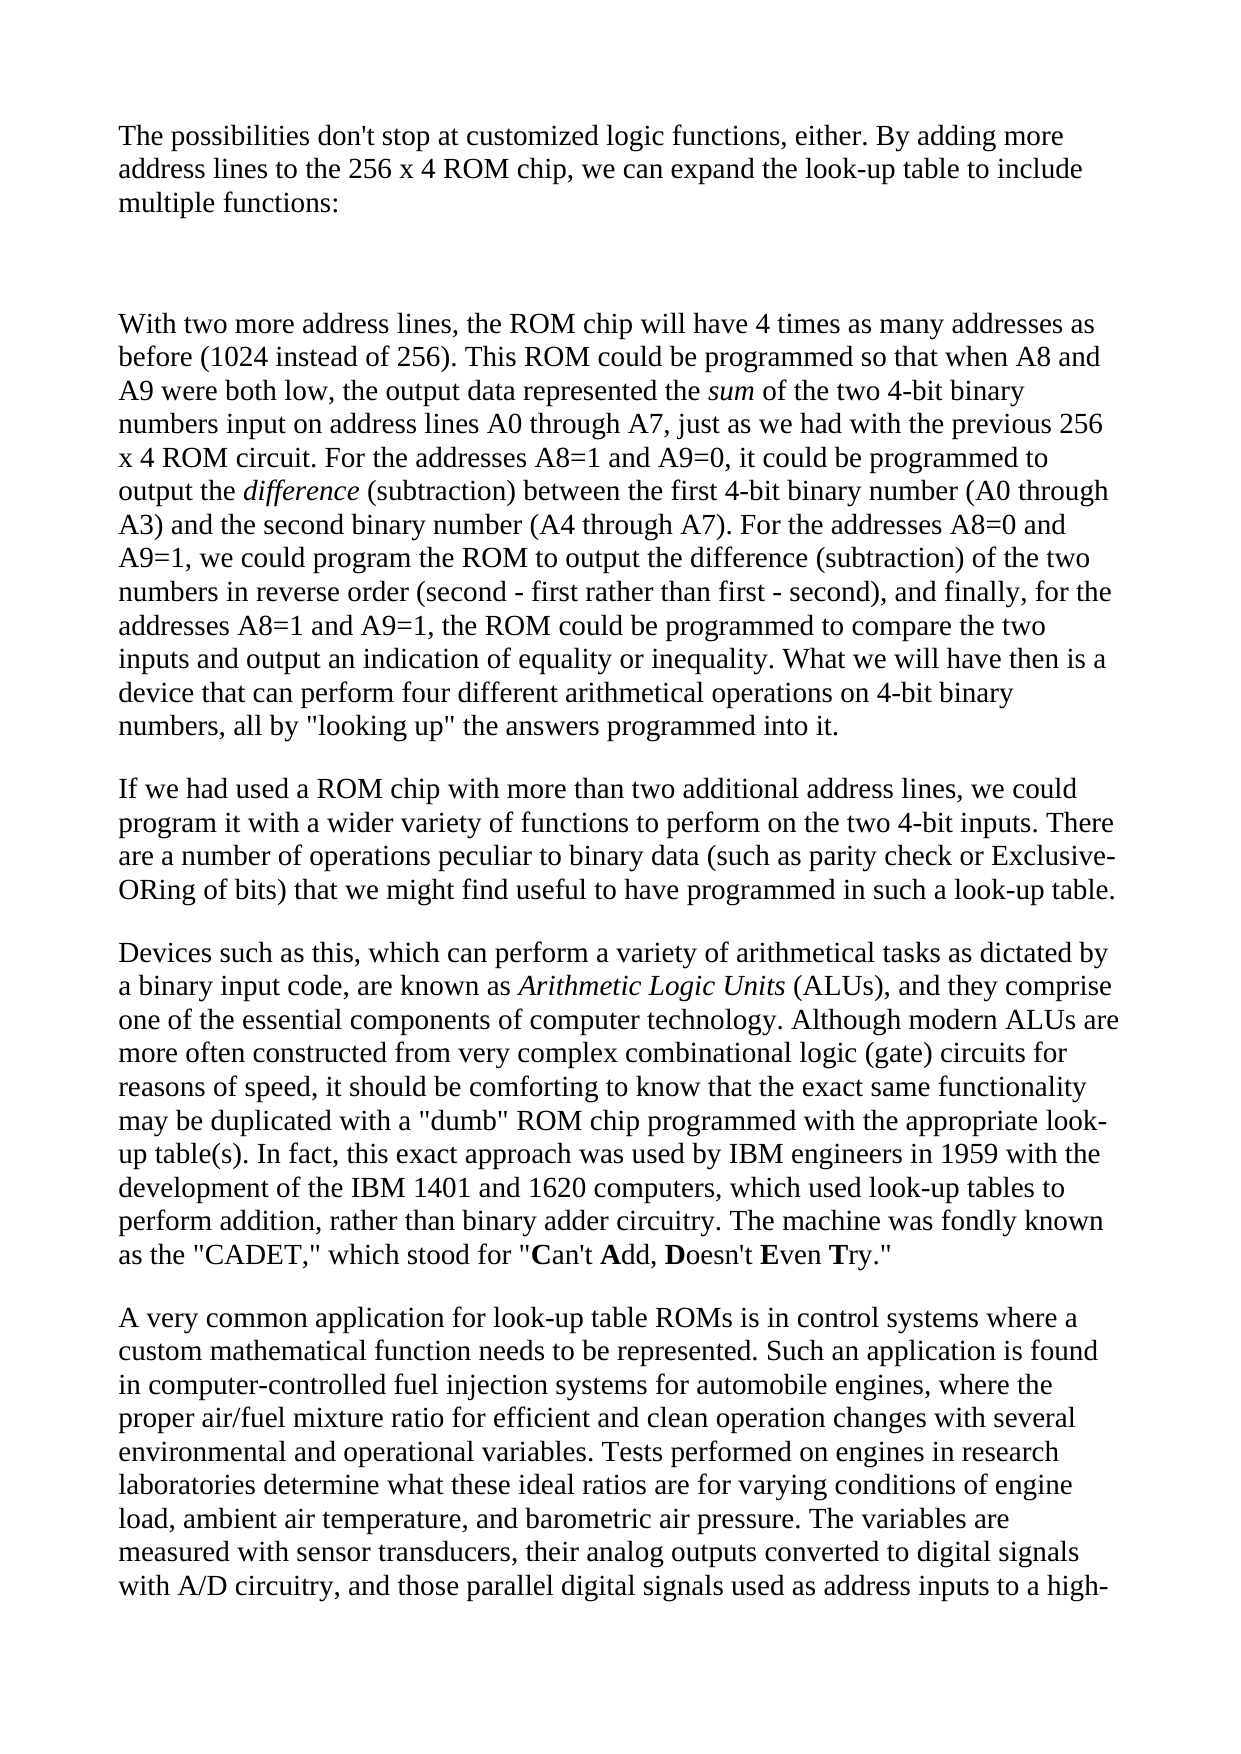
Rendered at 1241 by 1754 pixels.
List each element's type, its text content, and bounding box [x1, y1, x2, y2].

text With two more address lines, the ROM chip will have 4 times as many addresses as before (1024 instead of 256). This ROM could be programmed so that when A8 and A9 were both low, the output data represented the sum of the two 4-bit binary numbers input on address lines A0 through A7, just as we had with the previous 256 x 4 ROM circuit. For the addresses A8=1 and A9=0, it could be programmed to output the difference (subtraction) between the first 4-bit binary number (A0 through A3) and the second binary number (A4 through A7). For the addresses A8=0 and A9=1, we could program the ROM to output the difference (subtraction) of the two numbers in reverse order (second - first rather than first - second), and finally, for the addresses A8=1 and A9=1, the ROM could be programmed to compare the two inputs and output an indication of equality or inequality. What we will have then is a device that can perform four different arithmetical operations on 4-bit binary numbers, all by "looking up" the answers programmed into it. [118, 306, 1122, 742]
text Devices such as this, which can perform a variety of arithmetical tasks as dictated by a binary input code, are known as Arithmetic Logic Units (ALUs), and they comprise one of the essential components of computer technology. Although modern ALUs are more often constructed from very complex combinational logic (gate) circuits for reasons of speed, it should be comforting to know that the exact same functionality may be duplicated with a "dumb" ROM chip programmed with the appropriate look-up table(s). In fact, this exact approach was used by IBM engineers in 1959 with the development of the IBM 1401 and 1620 computers, which used look-up tables to perform addition, rather than binary adder circuitry. The machine was fondly known as the "CADET," which stood for "Can't Add, Doesn't Even Try." [118, 935, 1122, 1270]
text A very common application for look-up table ROMs is in control systems where a custom mathematical function needs to be represented. Such an application is found in computer-controlled fuel injection systems for automobile engines, where the proper air/fuel mixture ratio for efficient and clean operation changes with several environmental and operational variables. Tests performed on engines in research laboratories determine what these ideal ratios are for varying conditions of engine load, ambient air temperature, and barometric air pressure. The variables are measured with sensor transducers, their analog outputs converted to digital signals with A/D circuitry, and those parallel digital signals used as address inputs to a high- [118, 1300, 1122, 1602]
text If we had used a ROM chip with more than two additional address lines, we could program it with a wider variety of functions to perform on the two 4-bit inputs. There are a number of operations peculiar to binary data (such as parity check or Exclusive-ORing of bits) that we might find useful to have programmed in such a look-up table. [118, 771, 1122, 905]
text The possibilities don't stop at customized logic functions, either. By adding more address lines to the 256 x 4 ROM chip, we can expand the look-up table to include multiple functions: [118, 118, 1122, 219]
